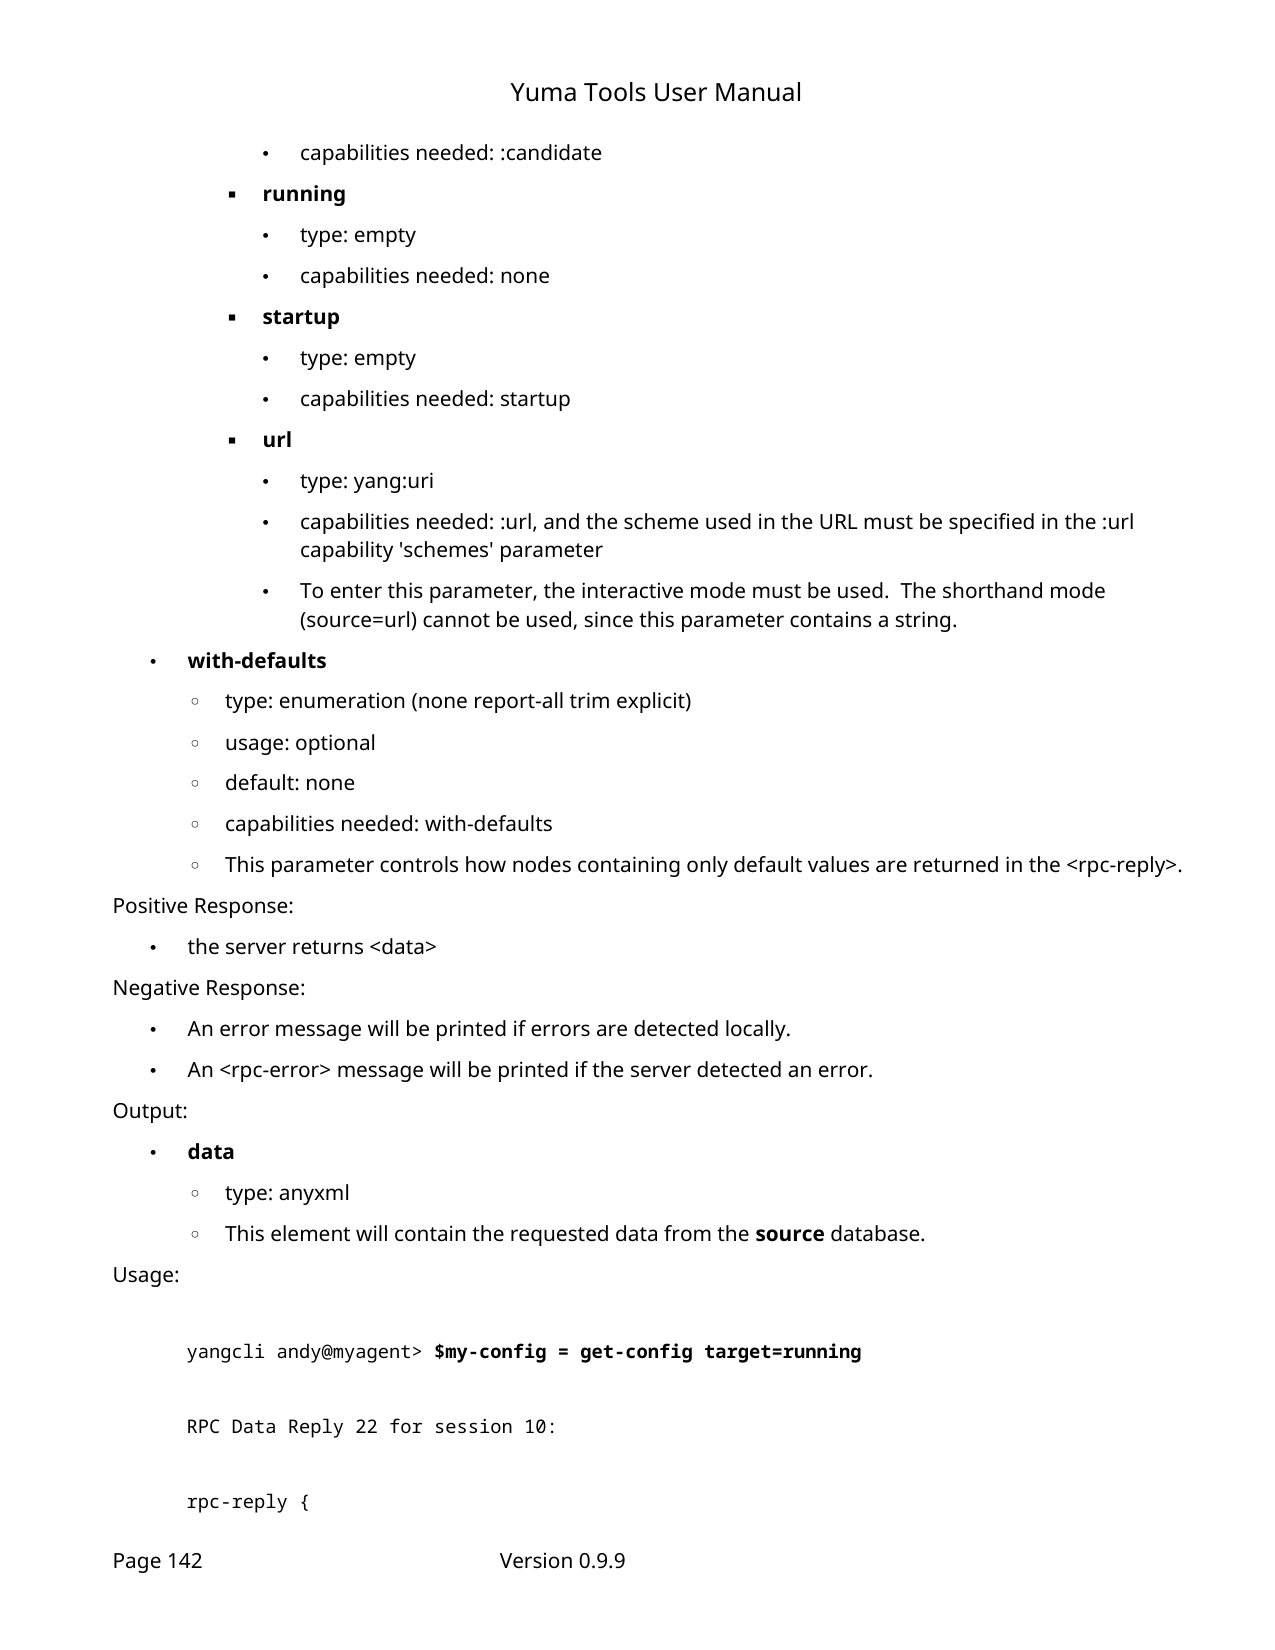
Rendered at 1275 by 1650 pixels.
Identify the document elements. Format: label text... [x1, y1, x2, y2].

text RPC Data Reply 22 for session 10: [112, 1413, 1200, 1439]
list capabilities needed: :candidate [262, 138, 1200, 167]
text rpc-reply { [112, 1488, 1200, 1514]
list data [150, 1137, 1200, 1165]
list startup [225, 302, 1200, 331]
list An error message will be printed if errors are detected locally. [150, 1014, 1200, 1043]
list default: none [187, 768, 1200, 797]
text Positive Response: [112, 891, 1200, 920]
list This element will contain the requested data from the source database. [187, 1219, 1200, 1247]
list usage: optional [187, 728, 1200, 756]
list type: anyxml [187, 1178, 1200, 1206]
list To enter this parameter, the interactive mode must be used. The shorthand mode (source=url) cannot be used, since this parameter contains a string. [262, 576, 1200, 633]
list with-defaults [150, 646, 1200, 674]
text Usage: [112, 1260, 1200, 1288]
list capabilities needed: with-defaults [187, 809, 1200, 838]
list capabilities needed: :url, and the scheme used in the URL must be specified in the :url capability 'schemes' parameter [262, 507, 1200, 564]
list type: empty [262, 343, 1200, 372]
list type: enumeration (none report-all trim explicit) [187, 687, 1200, 715]
list An <rpc-error> message will be printed if the server detected an error. [150, 1055, 1200, 1083]
text yangcli andy@myagent> $my-config = get-config target=running [112, 1338, 1200, 1364]
list This parameter controls how nodes containing only default values are returned in the <rpc-reply>. [187, 850, 1200, 879]
list capabilities needed: none [262, 261, 1200, 290]
list capabilities needed: startup [262, 384, 1200, 413]
list running [225, 179, 1200, 208]
list type: empty [262, 220, 1200, 249]
text Negative Response: [112, 973, 1200, 1002]
list type: yang:uri [262, 466, 1200, 494]
text Output: [112, 1096, 1200, 1124]
list url [225, 425, 1200, 453]
list the server returns <data> [150, 932, 1200, 961]
